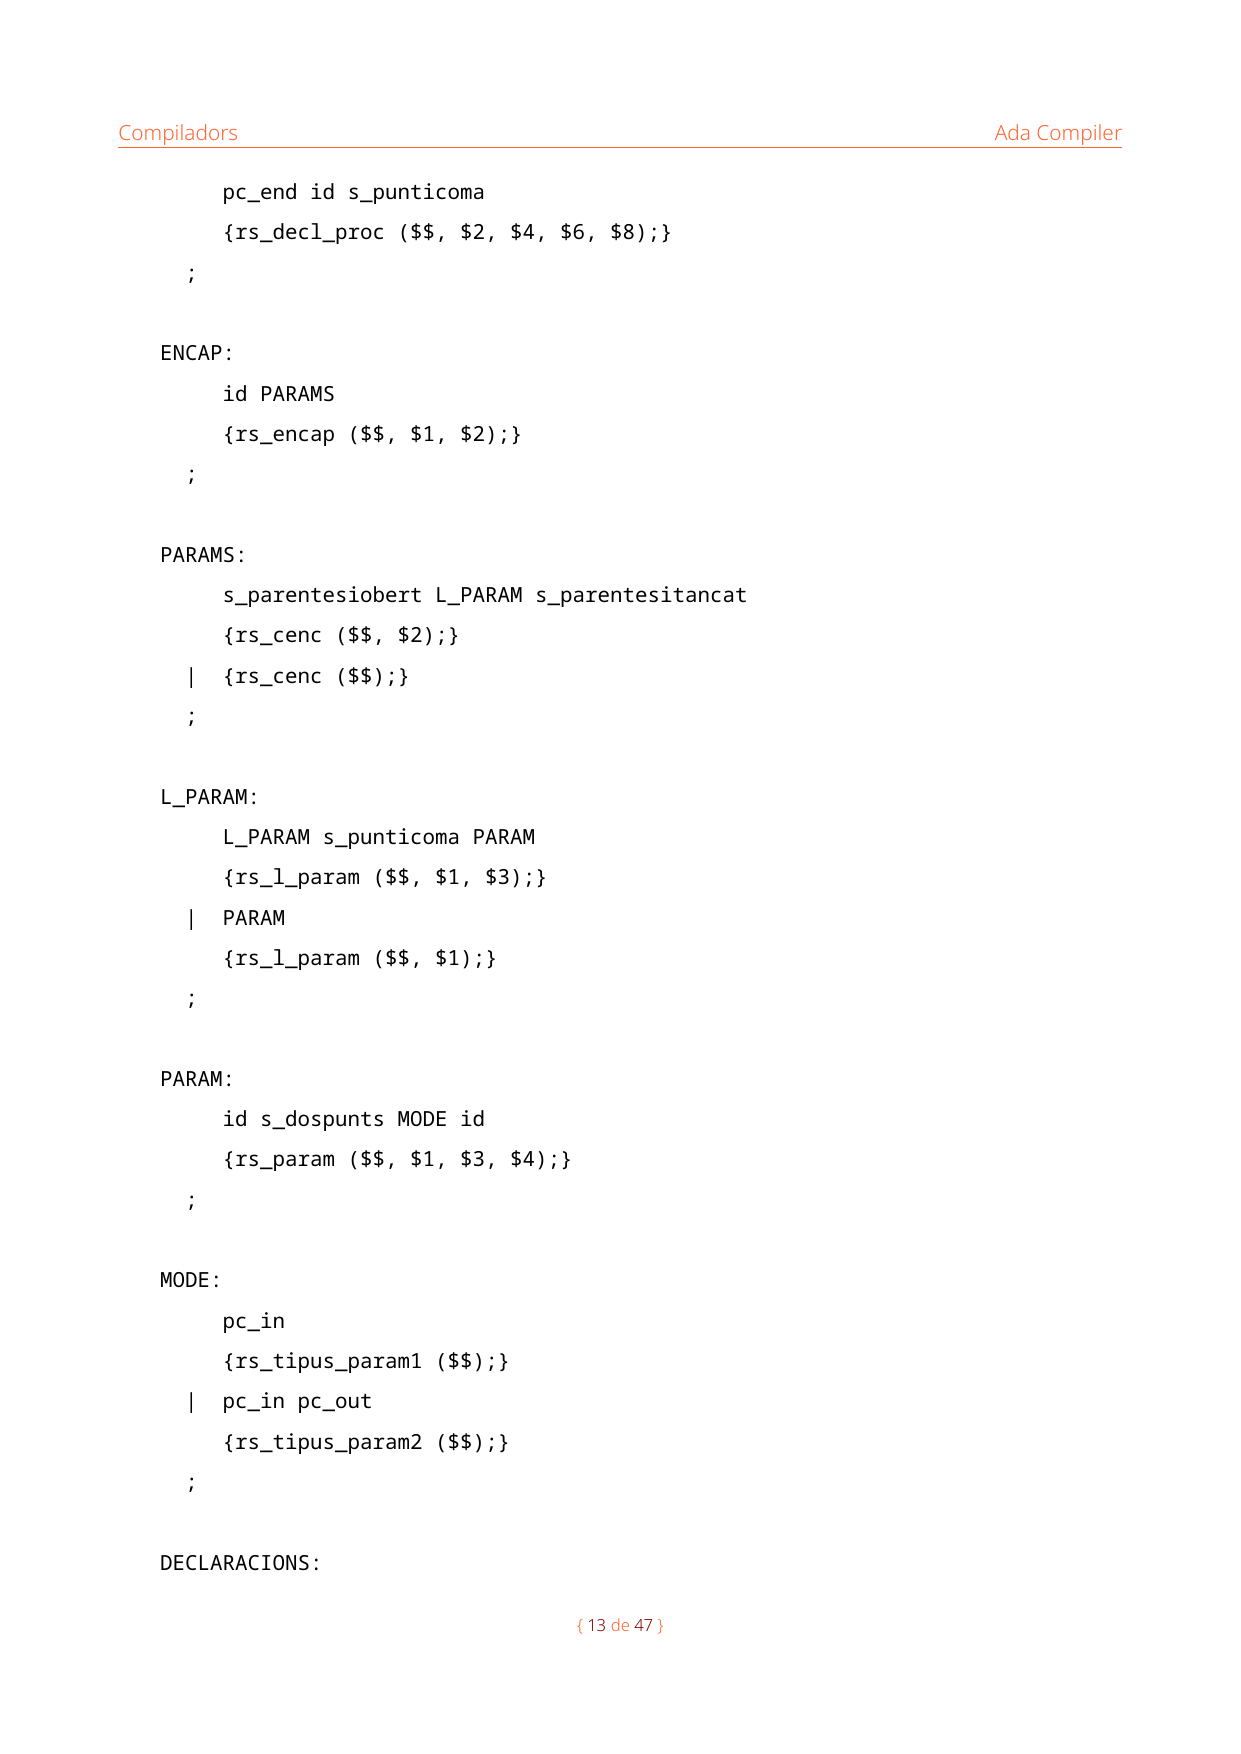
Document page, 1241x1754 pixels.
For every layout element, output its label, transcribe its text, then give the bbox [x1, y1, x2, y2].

text ; [118, 258, 1122, 286]
text {rs_l_param ($$, $1, $3);} [118, 862, 1122, 891]
text ; [118, 1467, 1122, 1496]
text ENCAP: [118, 338, 1122, 367]
text {rs_tipus_param2 ($$);} [118, 1427, 1122, 1455]
text ; [118, 459, 1122, 488]
text | {rs_cenc ($$);} [118, 661, 1122, 689]
text ; [118, 983, 1122, 1012]
text s_parentesiobert L_PARAM s_parentesitancat [118, 580, 1122, 609]
text {rs_param ($$, $1, $3, $4);} [118, 1144, 1122, 1173]
text L_PARAM: [118, 782, 1122, 810]
text pc_end id s_punticoma [118, 177, 1122, 206]
text PARAM: [118, 1064, 1122, 1092]
text | PARAM [118, 903, 1122, 931]
text pc_in [118, 1306, 1122, 1334]
text {rs_decl_proc ($$, $2, $4, $6, $8);} [118, 217, 1122, 246]
text id PARAMS [118, 379, 1122, 407]
text DECLARACIONS: [118, 1548, 1122, 1576]
text {rs_tipus_param1 ($$);} [118, 1346, 1122, 1374]
text ; [118, 701, 1122, 729]
text ; [118, 1185, 1122, 1213]
text {rs_cenc ($$, $2);} [118, 621, 1122, 649]
text MODE: [118, 1266, 1122, 1294]
text L_PARAM s_punticoma PARAM [118, 822, 1122, 851]
text id s_dospunts MODE id [118, 1104, 1122, 1133]
text | pc_in pc_out [118, 1386, 1122, 1415]
text {rs_encap ($$, $1, $2);} [118, 419, 1122, 447]
text {rs_l_param ($$, $1);} [118, 943, 1122, 971]
text PARAMS: [118, 540, 1122, 568]
